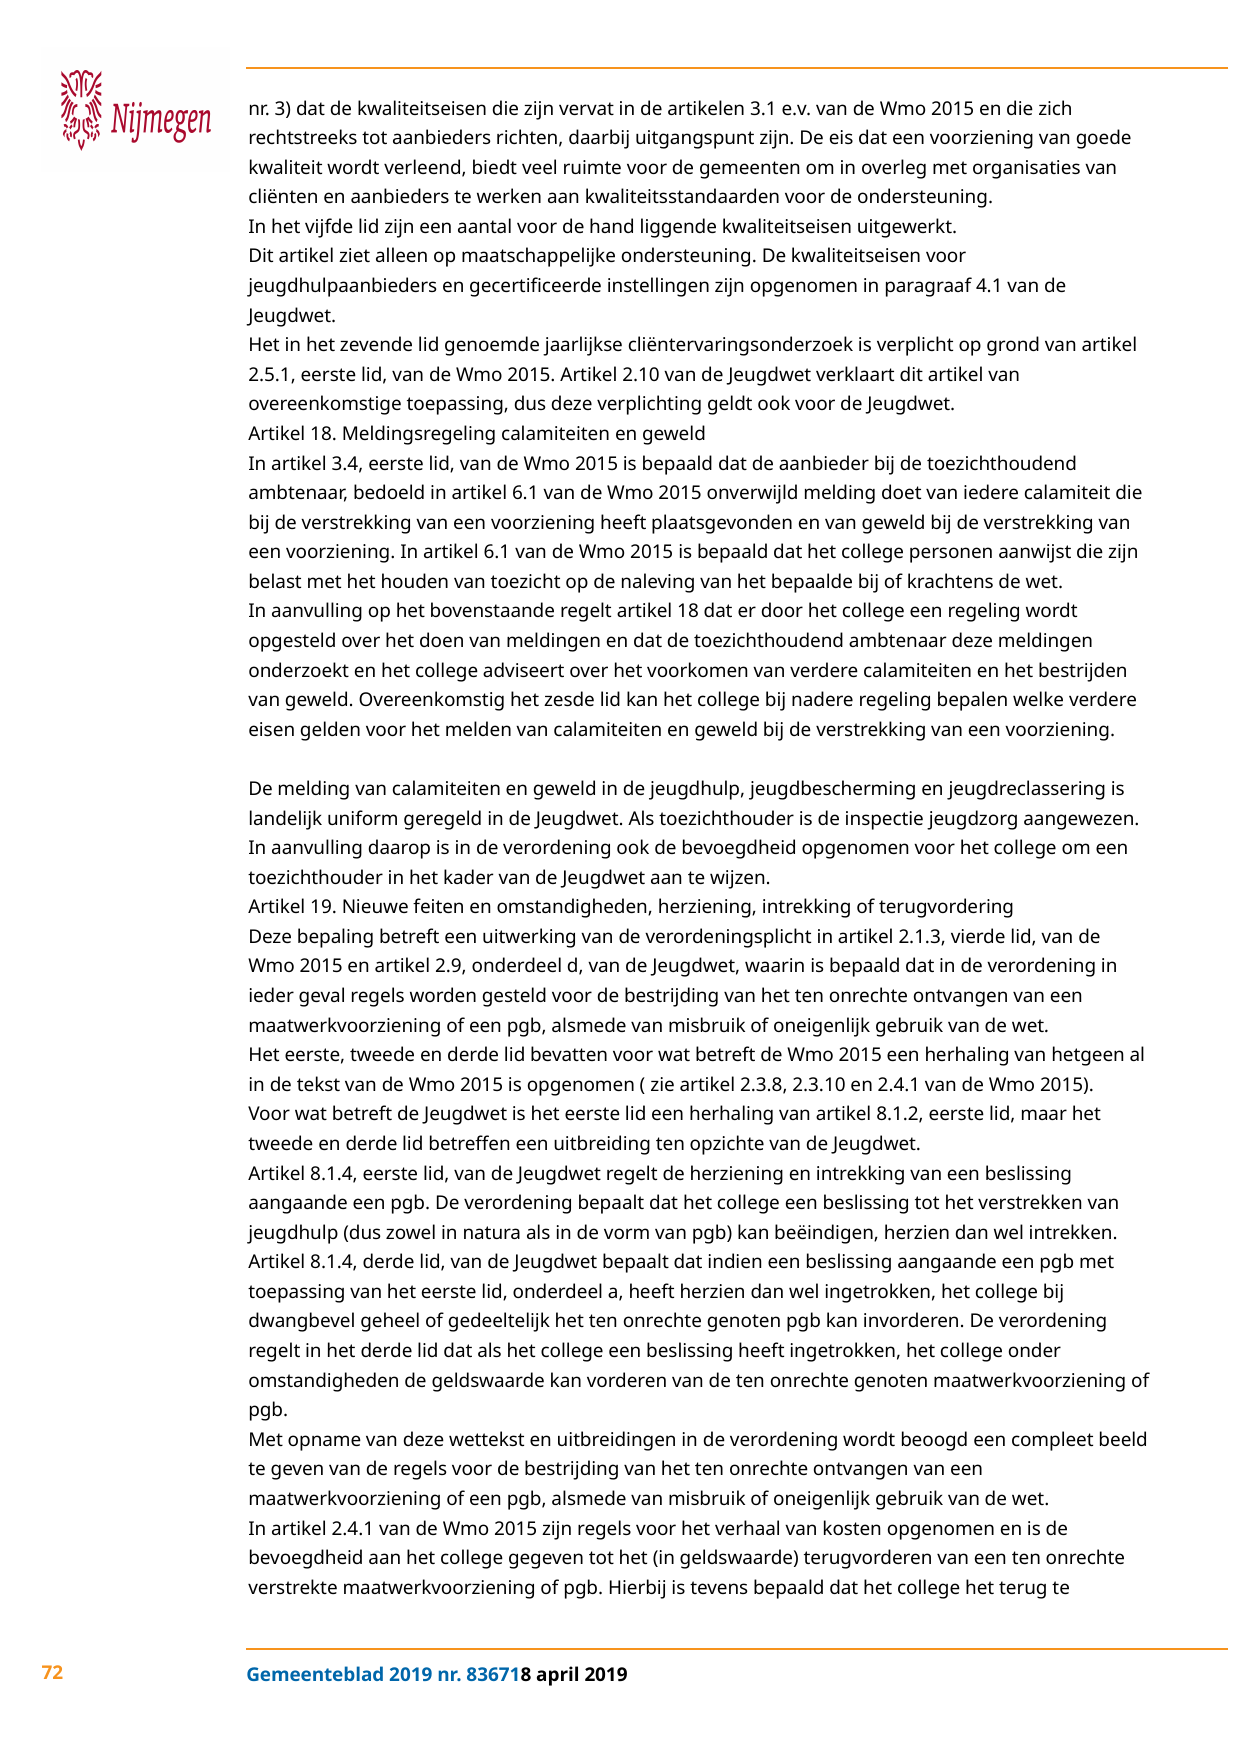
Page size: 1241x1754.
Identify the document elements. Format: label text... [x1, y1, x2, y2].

text De melding van calamiteiten en geweld in de jeugdhulp, jeugdbescherming en jeugdreclassering is landelijk uniform geregeld in de Jeugdwet. Als toezichthouder is de inspectie jeugdzorg aangewezen. In aanvulling daarop is in de verordening ook de bevoegdheid opgenomen voor het college om een toezichthouder in het kader van de Jeugdwet aan te wijzen. [248, 775, 1152, 890]
text Deze bepaling betreft een uitwerking van de verordeningsplicht in artikel 2.1.3, vierde lid, van de Wmo 2015 en artikel 2.9, onderdeel d, van de Jeugdwet, waarin is bepaald dat in de verordening in ieder geval regels worden gesteld voor de bestrijding van het ten onrechte ontvangen van een maatwerkvoorziening of een pgb, alsmede van misbruik of oneigenlijk gebruik van de wet. [248, 923, 1152, 1038]
text In artikel 2.4.1 van de Wmo 2015 zijn regels voor het verhaal van kosten opgenomen en is de bevoegdheid aan het college gegeven tot het (in geldswaarde) terugvorderen van een ten onrechte verstrekte maatwerkvoorziening of pgb. Hierbij is tevens bepaald dat het college het terug te [248, 1515, 1152, 1600]
text Artikel 19. Nieuwe feiten en omstandigheden, herziening, intrekking of terugvordering [248, 893, 1152, 919]
text nr. 3) dat de kwaliteitseisen die zijn vervat in de artikelen 3.1 e.v. van de Wmo 2015 en die zich rechtstreeks tot aanbieders richten, daarbij uitgangspunt zijn. De eis dat een voorziening van goede kwaliteit wordt verleend, biedt veel ruimte voor de gemeenten om in overleg met organisaties van cliënten en aanbieders te werken aan kwaliteitsstandaarden voor de ondersteuning. [248, 95, 1152, 209]
text In artikel 3.4, eerste lid, van de Wmo 2015 is bepaald dat de aanbieder bij de toezichthoudend ambtenaar, bedoeld in artikel 6.1 van de Wmo 2015 onverwijld melding doet van iedere calamiteit die bij de verstrekking van een voorziening heeft plaatsgevonden en van geweld bij de verstrekking van een voorziening. In artikel 6.1 van de Wmo 2015 is bepaald dat het college personen aanwijst die zijn belast met het houden van toezicht op de naleving van het bepaalde bij of krachtens de wet. [248, 450, 1152, 594]
text Artikel 18. Meldingsregeling calamiteiten en geweld [248, 420, 1152, 446]
picture [41, 47, 231, 172]
text Met opname van deze wettekst en uitbreidingen in de verordening wordt beoogd een compleet beeld te geven van de regels voor de bestrijding van het ten onrechte ontvangen van een maatwerkvoorziening of een pgb, alsmede van misbruik of oneigenlijk gebruik van de wet. [248, 1426, 1152, 1511]
text In aanvulling op het bovenstaande regelt artikel 18 dat er door het college een regeling wordt opgesteld over het doen van meldingen en dat de toezichthoudend ambtenaar deze meldingen onderzoekt en het college adviseert over het voorkomen van verdere calamiteiten en het bestrijden van geweld. Overeenkomstig het zesde lid kan het college bij nadere regeling bepalen welke verdere eisen gelden voor het melden van calamiteiten en geweld bij de verstrekking van een voorziening. [248, 598, 1152, 742]
text Het eerste, tweede en derde lid bevatten voor wat betreft de Wmo 2015 een herhaling van hetgeen al in de tekst van de Wmo 2015 is opgenomen ( zie artikel 2.3.8, 2.3.10 en 2.4.1 van de Wmo 2015). [248, 1041, 1152, 1097]
text Het in het zevende lid genoemde jaarlijkse cliëntervaringsonderzoek is verplicht op grond van artikel 2.5.1, eerste lid, van de Wmo 2015. Artikel 2.10 van de Jeugdwet verklaart dit artikel van overeenkomstige toepassing, dus deze verplichting geldt ook voor de Jeugdwet. [248, 331, 1152, 416]
text Dit artikel ziet alleen op maatschappelijke ondersteuning. De kwaliteitseisen voor jeugdhulpaanbieders en gecertificeerde instellingen zijn opgenomen in paragraaf 4.1 van de Jeugdwet. [248, 243, 1152, 328]
text In het vijfde lid zijn een aantal voor de hand liggende kwaliteitseisen uitgewerkt. [248, 213, 1152, 239]
text Artikel 8.1.4, eerste lid, van de Jeugdwet regelt de herziening en intrekking van een beslissing aangaande een pgb. De verordening bepaalt dat het college een beslissing tot het verstrekken van jeugdhulp (dus zowel in natura als in de vorm van pgb) kan beëindigen, herzien dan wel intrekken. [248, 1160, 1152, 1245]
text Artikel 8.1.4, derde lid, van de Jeugdwet bepaalt dat indien een beslissing aangaande een pgb met toepassing van het eerste lid, onderdeel a, heeft herzien dan wel ingetrokken, het college bij dwangbevel geheel of gedeeltelijk het ten onrechte genoten pgb kan invorderen. De verordening regelt in het derde lid dat als het college een beslissing heeft ingetrokken, het college onder omstandigheden de geldswaarde kan vorderen van de ten onrechte genoten maatwerkvoorziening of pgb. [248, 1248, 1152, 1422]
text Voor wat betreft de Jeugdwet is het eerste lid een herhaling van artikel 8.1.2, eerste lid, maar het tweede en derde lid betreffen een uitbreiding ten opzichte van de Jeugdwet. [248, 1101, 1152, 1156]
